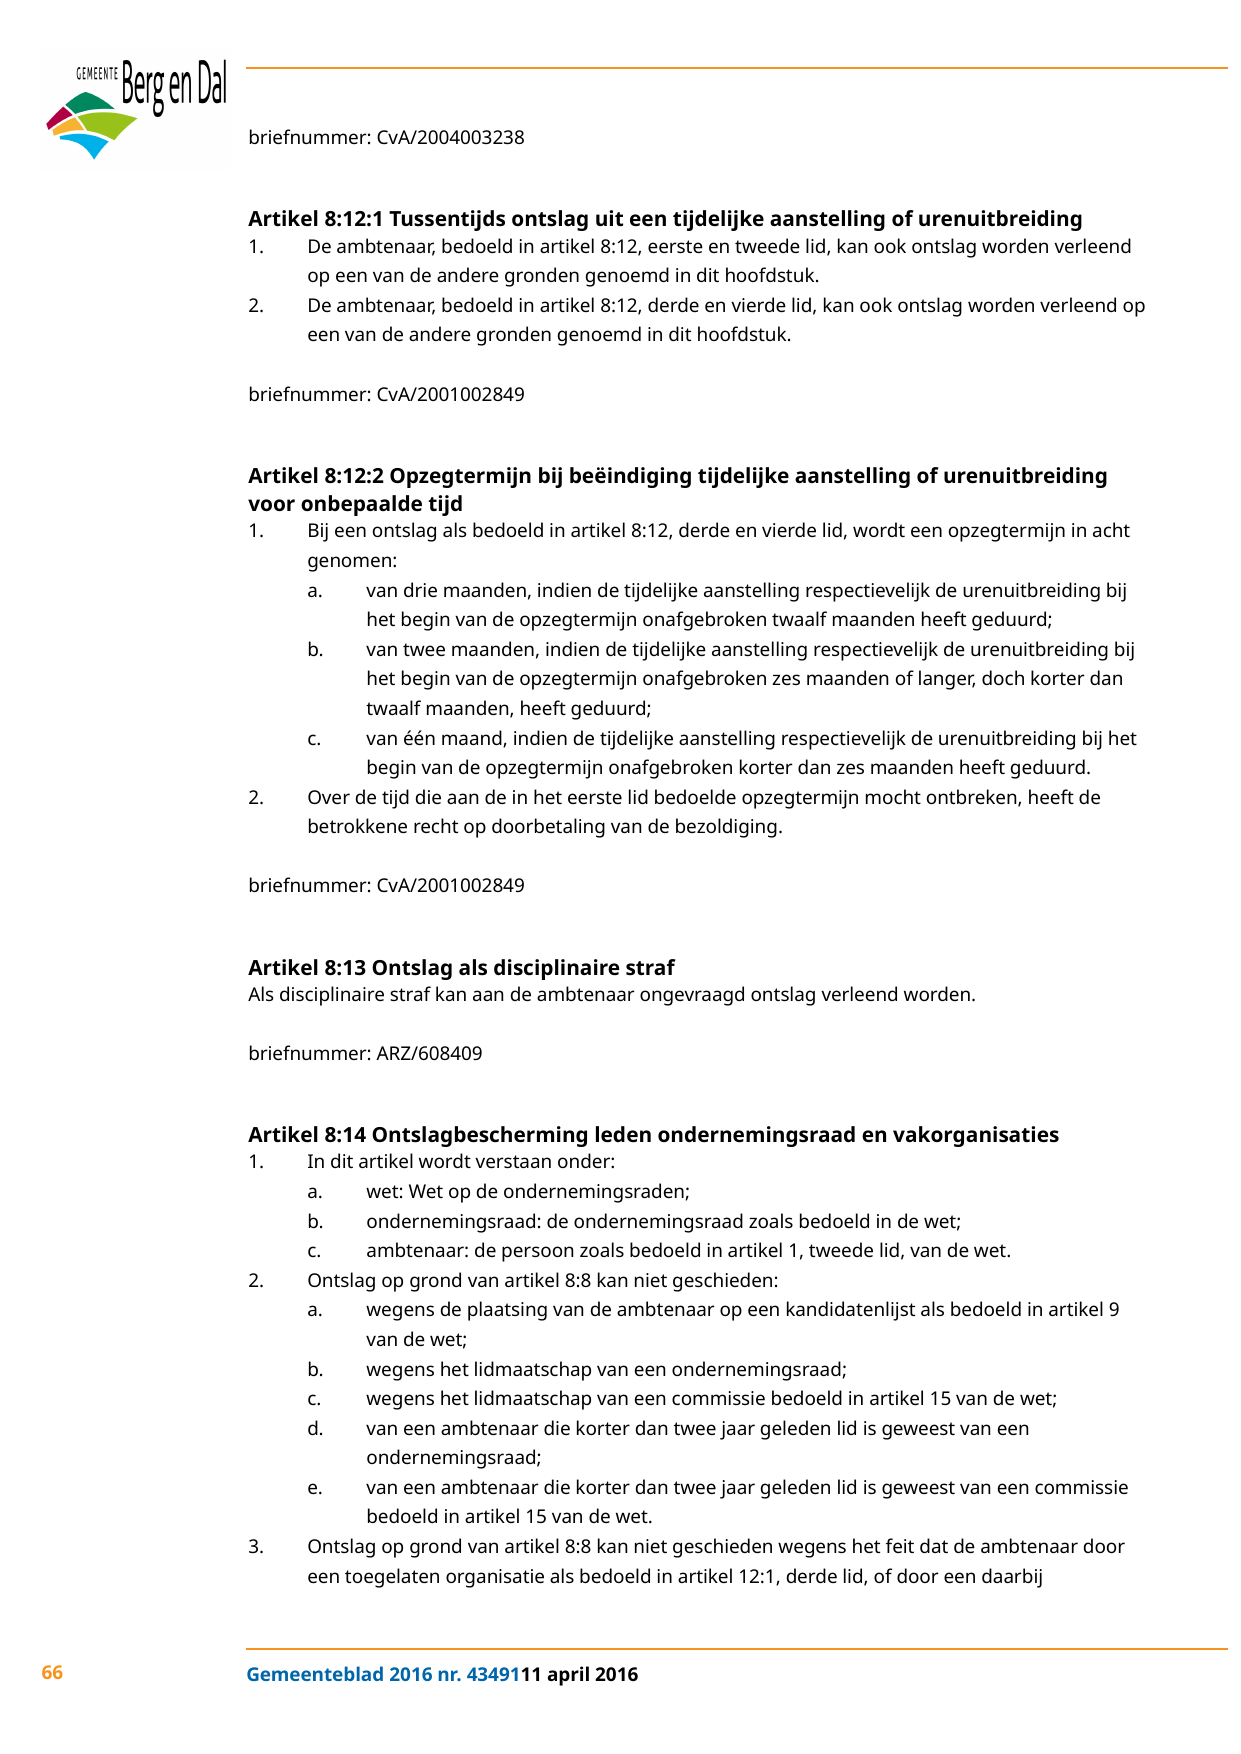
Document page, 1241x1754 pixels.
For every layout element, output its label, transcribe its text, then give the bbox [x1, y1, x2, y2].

list van twee maanden, indien de tijdelijke aanstelling respectievelijk de urenuitbreiding bij het begin van de opzegtermijn onafgebroken zes maanden of langer, doch korter dan twaalf maanden, heeft geduurd; [307, 636, 1152, 721]
text briefnummer: CvA/2004003238 [248, 124, 1152, 150]
text briefnummer: ARZ/608409 [248, 1040, 1152, 1066]
text Als disciplinaire straf kan aan de ambtenaar ongevraagd ontslag verleend worden. [248, 981, 1152, 1007]
list De ambtenaar, bedoeld in artikel 8:12, eerste en tweede lid, kan ook ontslag worden verleend op een van de andere gronden genoemd in dit hoofdstuk. [248, 233, 1152, 288]
list De ambtenaar, bedoeld in artikel 8:12, derde en vierde lid, kan ook ontslag worden verleend op een van de andere gronden genoemd in dit hoofdstuk. [248, 292, 1152, 347]
list van één maand, indien de tijdelijke aanstelling respectievelijk de urenuitbreiding bij het begin van de opzegtermijn onafgebroken korter dan zes maanden heeft geduurd. [307, 725, 1152, 780]
text Artikel 8:13 Ontslag als disciplinaire straf [248, 953, 1152, 981]
list Ontslag op grond van artikel 8:8 kan niet geschieden wegens het feit dat de ambtenaar door een toegelaten organisatie als bedoeld in artikel 12:1, derde lid, of door een daarbij [248, 1533, 1152, 1588]
picture [41, 47, 231, 172]
list In dit artikel wordt verstaan onder: [248, 1149, 1152, 1174]
text Artikel 8:12:1 Tussentijds ontslag uit een tijdelijke aanstelling of urenuitbreiding [248, 204, 1152, 233]
text briefnummer: CvA/2001002849 [248, 873, 1152, 898]
list wegens het lidmaatschap van een ondernemingsraad; [307, 1356, 1152, 1381]
list wet: Wet op de ondernemingsraden; [307, 1178, 1152, 1204]
list van een ambtenaar die korter dan twee jaar geleden lid is geweest van een ondernemingsraad; [307, 1415, 1152, 1470]
list Bij een ontslag als bedoeld in artikel 8:12, derde en vierde lid, wordt een opzegtermijn in acht genomen: [248, 518, 1152, 573]
text Artikel 8:12:2 Opzegtermijn bij beëindiging tijdelijke aanstelling of urenuitbreiding voor onbepaalde tijd [248, 461, 1152, 518]
list ambtenaar: de persoon zoals bedoeld in artikel 1, tweede lid, van de wet. [307, 1237, 1152, 1263]
list van een ambtenaar die korter dan twee jaar geleden lid is geweest van een commissie bedoeld in artikel 15 van de wet. [307, 1474, 1152, 1529]
list Over de tijd die aan de in het eerste lid bedoelde opzegtermijn mocht ontbreken, heeft de betrokkene recht op doorbetaling van de bezoldiging. [248, 784, 1152, 839]
text briefnummer: CvA/2001002849 [248, 381, 1152, 406]
list van drie maanden, indien de tijdelijke aanstelling respectievelijk de urenuitbreiding bij het begin van de opzegtermijn onafgebroken twaalf maanden heeft geduurd; [307, 577, 1152, 632]
list wegens het lidmaatschap van een commissie bedoeld in artikel 15 van de wet; [307, 1385, 1152, 1411]
text Artikel 8:14 Ontslagbescherming leden ondernemingsraad en vakorganisaties [248, 1120, 1152, 1149]
list ondernemingsraad: de ondernemingsraad zoals bedoeld in de wet; [307, 1208, 1152, 1233]
list Ontslag op grond van artikel 8:8 kan niet geschieden: [248, 1267, 1152, 1293]
list wegens de plaatsing van de ambtenaar op een kandidatenlijst als bedoeld in artikel 9 van de wet; [307, 1297, 1152, 1352]
